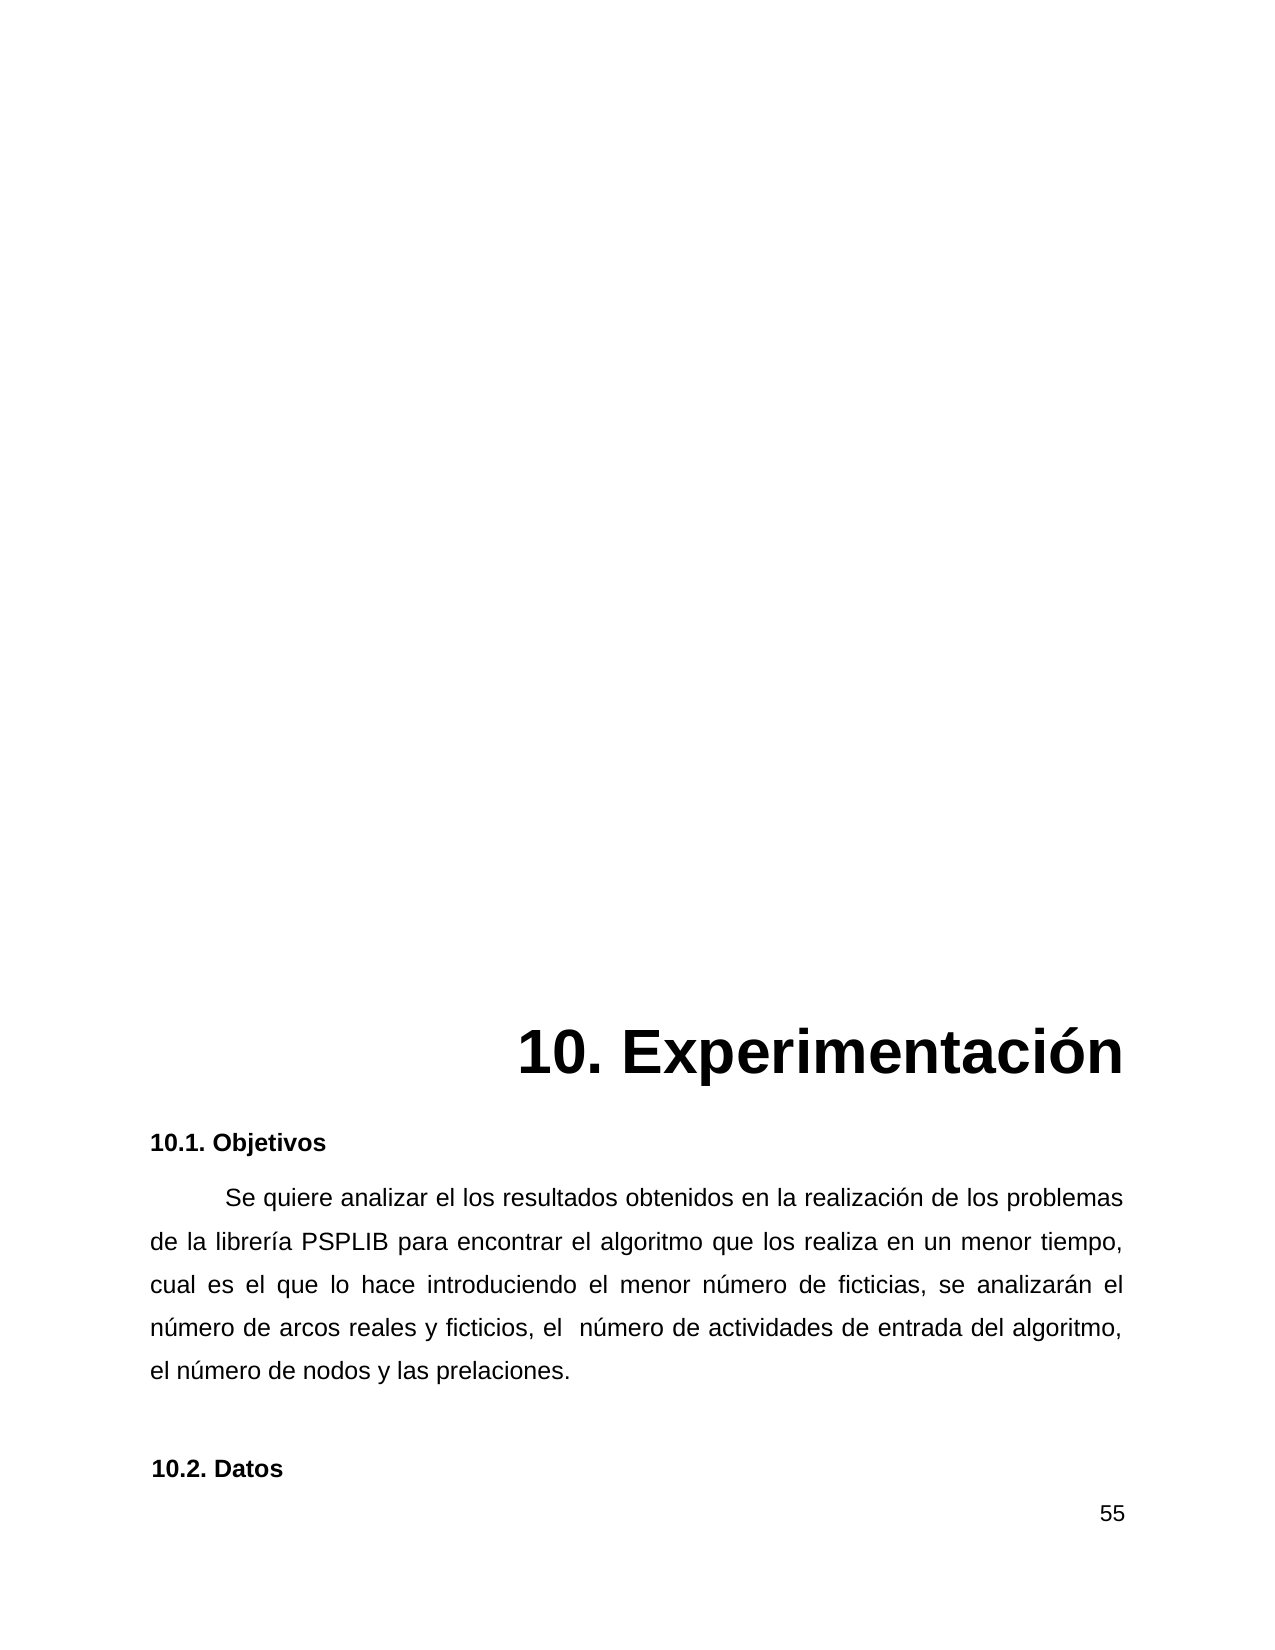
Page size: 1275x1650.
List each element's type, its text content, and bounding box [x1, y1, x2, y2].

text 10.2. Datos [151, 1454, 1125, 1483]
text Se quiere analizar el los resultados obtenidos en la realización de los problemas de la librería PSPLIB para encontrar el algoritmo que los realiza en un menor tiempo, cual es el que lo hace introduciendo el menor número de ficticias, se analizarán el número de arcos reales y ficticios, el número de actividades de entrada del algoritmo, el número de nodos y las prelaciones. [150, 1183, 1125, 1384]
text 10. Experimentación [150, 1015, 1125, 1087]
text 10.1. Objetivos [150, 1128, 1125, 1156]
